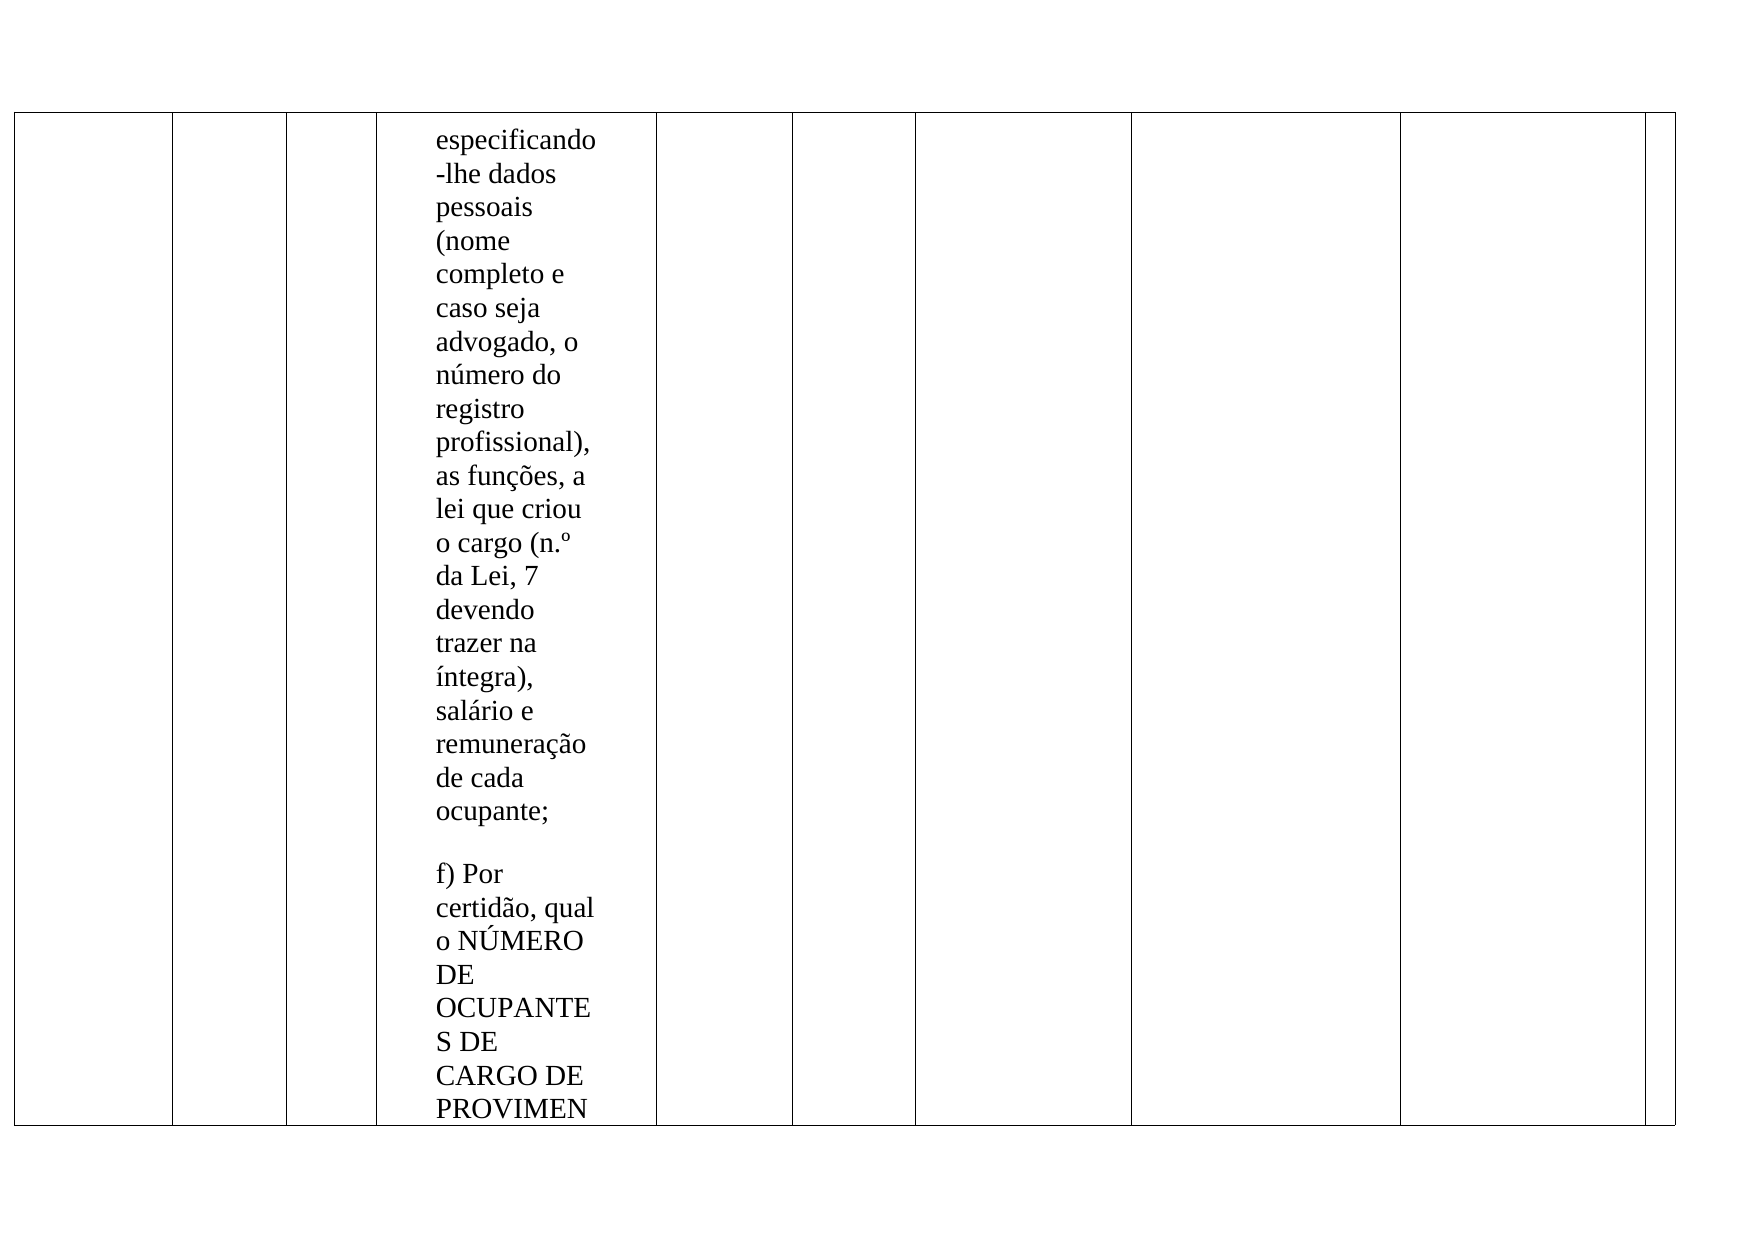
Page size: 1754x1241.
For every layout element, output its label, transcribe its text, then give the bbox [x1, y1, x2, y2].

table_cell [287, 113, 376, 1125]
table_cell [793, 113, 915, 1125]
table_cell [173, 113, 286, 1125]
table_cell [1646, 113, 1675, 1125]
table_cell [916, 113, 1131, 1125]
table_cell [15, 113, 172, 1125]
table_cell especificando-lhe dados pessoais (nome completo e caso seja advogado, o número do registro profissional), as funções, a lei que criou o cargo (n.º da Lei, 7 devendo trazer na íntegra), salário e remuneração de cada ocupante; f) Por certidão, qual o NÚMERO DE OCUPANTES DE CARGO DE PROVIMEN [377, 113, 656, 1125]
table_cell [657, 113, 792, 1125]
table_cell [1401, 113, 1645, 1125]
table_cell [1132, 113, 1400, 1125]
table_cell [1676, 112, 1745, 1125]
